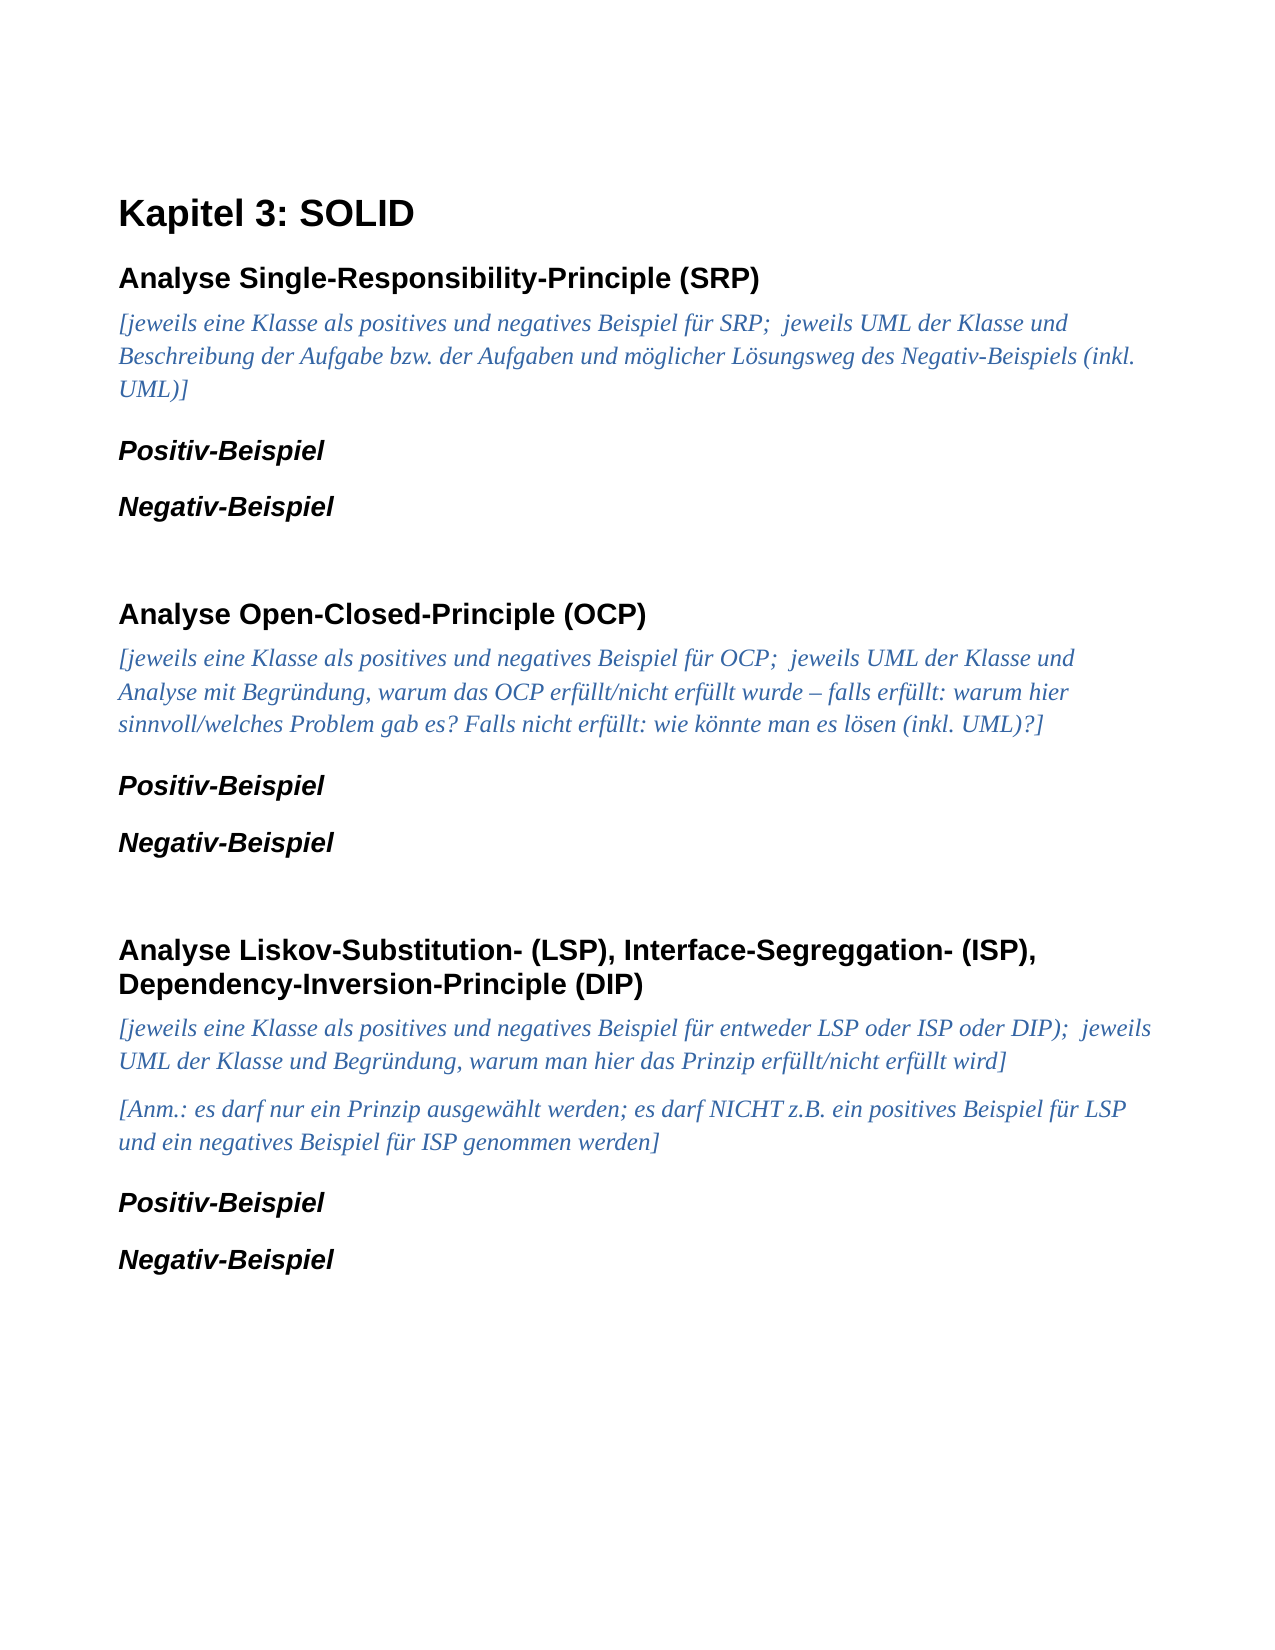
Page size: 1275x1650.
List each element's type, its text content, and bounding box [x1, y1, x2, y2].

subtitle Positiv-Beispiel [118, 1187, 1157, 1219]
subtitle Analyse Liskov-Substitution- (LSP), Interface-Segreggation- (ISP), Dependency-Inversion-Principle (DIP) [118, 933, 1157, 1001]
subtitle Analyse Single-Responsibility-Principle (SRP) [118, 261, 1157, 295]
subtitle Positiv-Beispiel [118, 434, 1157, 466]
text [jeweils eine Klasse als positives und negatives Beispiel für entweder LSP oder ISP oder DIP); jeweils UML der Klasse und Begründung, warum man hier das Prinzip erfüllt/nicht erfüllt wird] [118, 1013, 1157, 1075]
subtitle Negativ-Beispiel [118, 491, 1157, 523]
subtitle Negativ-Beispiel [118, 827, 1157, 858]
subtitle Kapitel 3: SOLID [118, 191, 1157, 234]
subtitle Positiv-Beispiel [118, 770, 1157, 802]
text [Anm.: es darf nur ein Prinzip ausgewählt werden; es darf NICHT z.B. ein positives Beispiel für LSP und ein negatives Beispiel für ISP genommen werden] [118, 1094, 1157, 1156]
text [jeweils eine Klasse als positives und negatives Beispiel für OCP; jeweils UML der Klasse und Analyse mit Begründung, warum das OCP erfüllt/nicht erfüllt wurde – falls erfüllt: warum hier sinnvoll/welches Problem gab es? Falls nicht erfüllt: wie könnte man es lösen (inkl. UML)?] [118, 643, 1157, 738]
subtitle Negativ-Beispiel [118, 1244, 1157, 1276]
subtitle Analyse Open-Closed-Principle (OCP) [118, 597, 1157, 631]
text [jeweils eine Klasse als positives und negatives Beispiel für SRP; jeweils UML der Klasse und Beschreibung der Aufgabe bzw. der Aufgaben und möglicher Lösungsweg des Negativ-Beispiels (inkl. UML)] [118, 308, 1157, 402]
